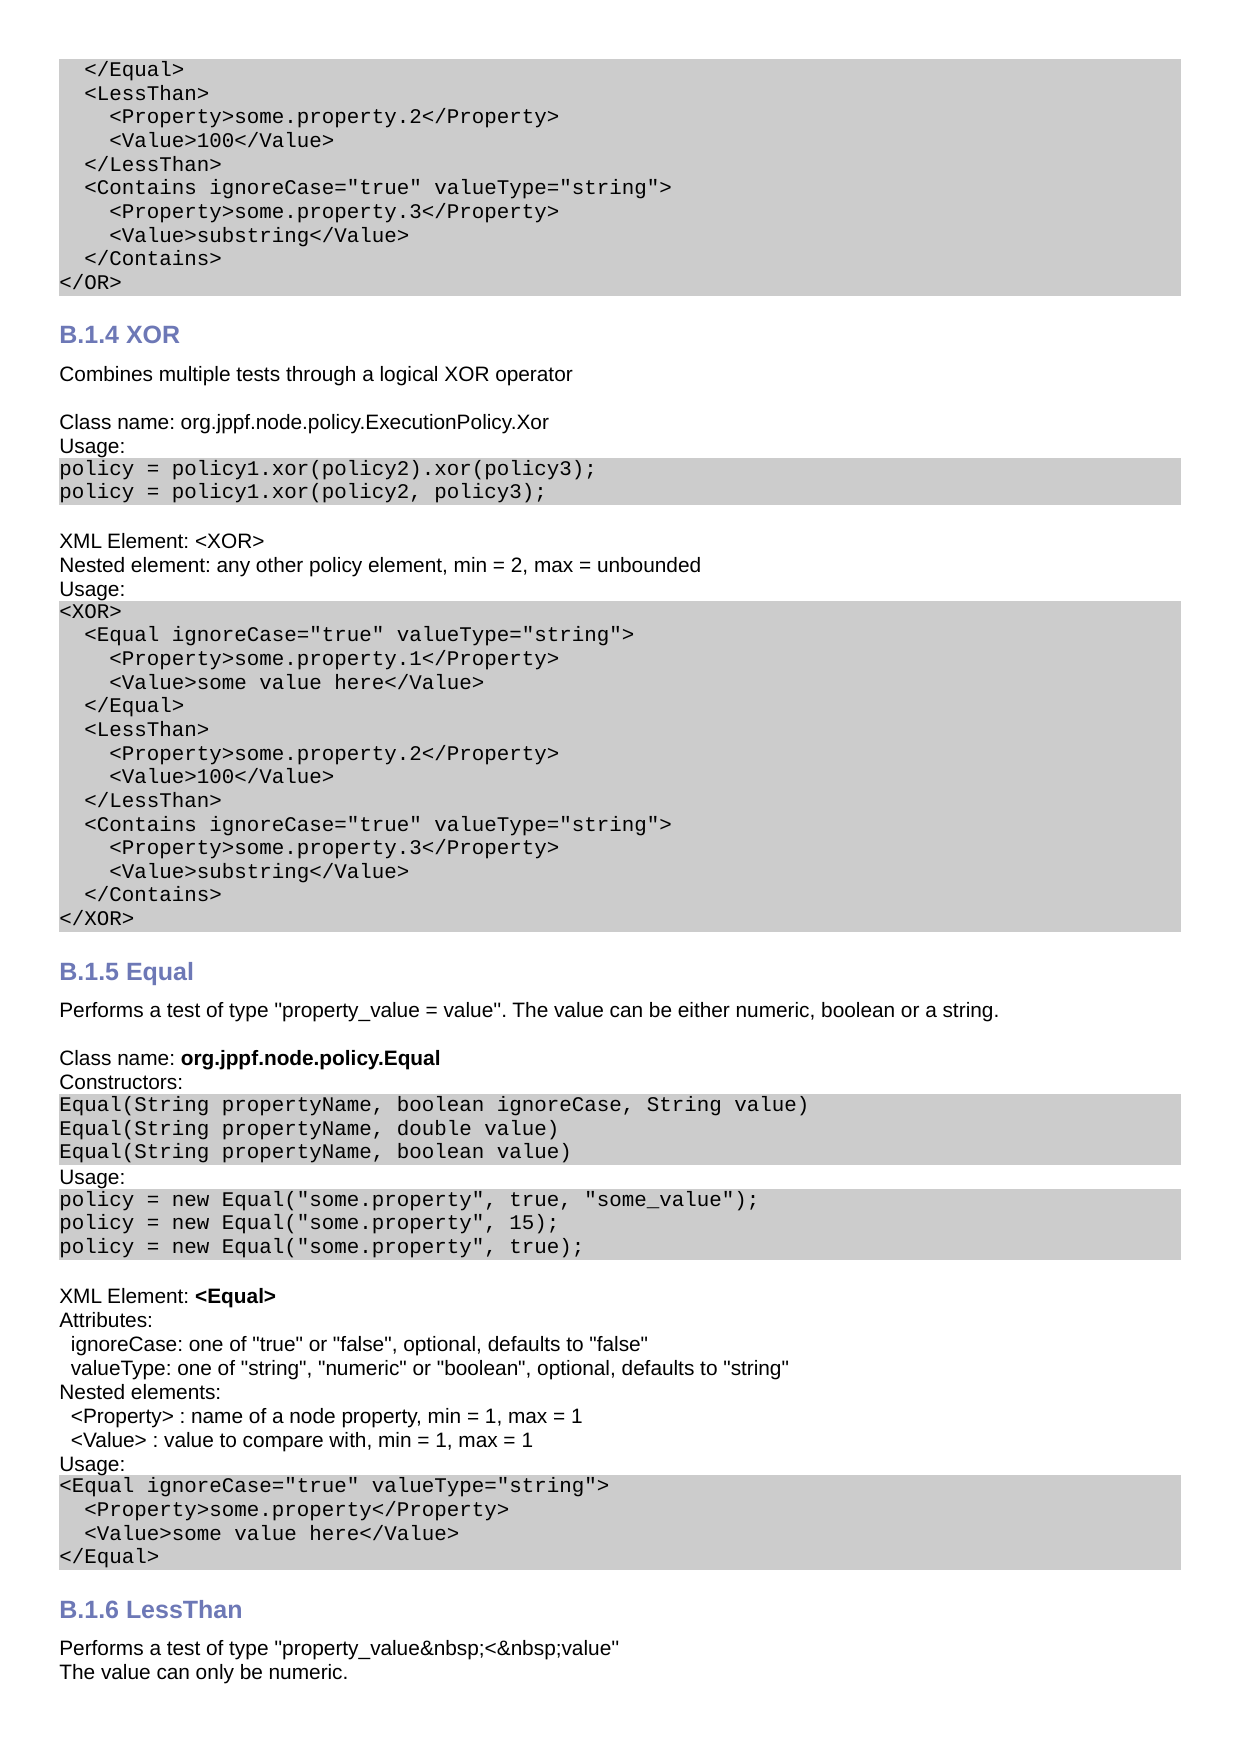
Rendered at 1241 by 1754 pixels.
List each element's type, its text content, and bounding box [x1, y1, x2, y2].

text <Property>some.property.2</Property> [59, 106, 1181, 130]
text Combines multiple tests through a logical XOR operator [59, 362, 1181, 386]
text <Property>some.property.3</Property> [59, 837, 1181, 861]
text Equal(String propertyName, boolean value) [59, 1141, 1181, 1165]
text <Value>substring</Value> [59, 861, 1181, 884]
text <Property> : name of a node property, min = 1, max = 1 [59, 1403, 1181, 1427]
text </LessThan> [59, 154, 1181, 177]
text <XOR> [59, 601, 1181, 624]
text <Value>substring</Value> [59, 224, 1181, 248]
text policy = policy1.xor(policy2).xor(policy3); [59, 458, 1181, 481]
text Attributes: [59, 1308, 1181, 1332]
text Usage: [59, 577, 1181, 601]
text Performs a test of type ''property_value = value''. The value can be either numeric, boolean or a string. [59, 998, 1181, 1022]
text <LessThan> [59, 719, 1181, 743]
text </OR> [59, 272, 1181, 296]
text <Contains ignoreCase="true" valueType="string"> [59, 177, 1181, 201]
text </Equal> [59, 59, 1181, 83]
text policy = new Equal("some.property", 15); [59, 1212, 1181, 1236]
text <Value>some value here</Value> [59, 672, 1181, 695]
text The value can only be numeric. [59, 1660, 1181, 1684]
text <Value>100</Value> [59, 130, 1181, 154]
text Class name: org.jppf.node.policy.Equal [59, 1046, 1181, 1070]
subtitle XOR [59, 321, 1181, 349]
text Nested elements: [59, 1379, 1181, 1403]
text <Property>some.property.3</Property> [59, 201, 1181, 224]
text Performs a test of type ''property_value&nbsp;<&nbsp;value'' [59, 1636, 1181, 1660]
text <LessThan> [59, 83, 1181, 106]
subtitle Equal [59, 957, 1181, 986]
text </Equal> [59, 695, 1181, 719]
text Usage: [59, 1165, 1181, 1189]
text Nested element: any other policy element, min = 2, max = unbounded [59, 553, 1181, 577]
text Class name: org.jppf.node.policy.ExecutionPolicy.Xor [59, 410, 1181, 434]
text <Value>some value here</Value> [59, 1523, 1181, 1546]
text XML Element: <XOR> [59, 529, 1181, 553]
text <Equal ignoreCase="true" valueType="string"> [59, 624, 1181, 648]
text <Equal ignoreCase="true" valueType="string"> [59, 1475, 1181, 1499]
text <Value> : value to compare with, min = 1, max = 1 [59, 1427, 1181, 1451]
subtitle LessThan [59, 1595, 1181, 1624]
text <Property>some.property.1</Property> [59, 648, 1181, 672]
text </Contains> [59, 248, 1181, 272]
text policy = new Equal("some.property", true); [59, 1236, 1181, 1260]
text Usage: [59, 434, 1181, 458]
text </Equal> [59, 1546, 1181, 1570]
text Usage: [59, 1451, 1181, 1475]
text <Property>some.property</Property> [59, 1499, 1181, 1523]
text Equal(String propertyName, boolean ignoreCase, String value) [59, 1094, 1181, 1117]
text XML Element: <Equal> [59, 1284, 1181, 1308]
text <Contains ignoreCase="true" valueType="string"> [59, 813, 1181, 837]
text policy = new Equal("some.property", true, "some_value"); [59, 1189, 1181, 1212]
text Equal(String propertyName, double value) [59, 1117, 1181, 1141]
text <Property>some.property.2</Property> [59, 743, 1181, 766]
text Constructors: [59, 1070, 1181, 1094]
text </XOR> [59, 908, 1181, 932]
text </LessThan> [59, 790, 1181, 813]
text ignoreCase: one of "true" or "false", optional, defaults to "false" [59, 1332, 1181, 1356]
text </Contains> [59, 884, 1181, 908]
text policy = policy1.xor(policy2, policy3); [59, 481, 1181, 505]
text valueType: one of "string", "numeric" or "boolean", optional, defaults to "string" [59, 1356, 1181, 1379]
text <Value>100</Value> [59, 766, 1181, 790]
